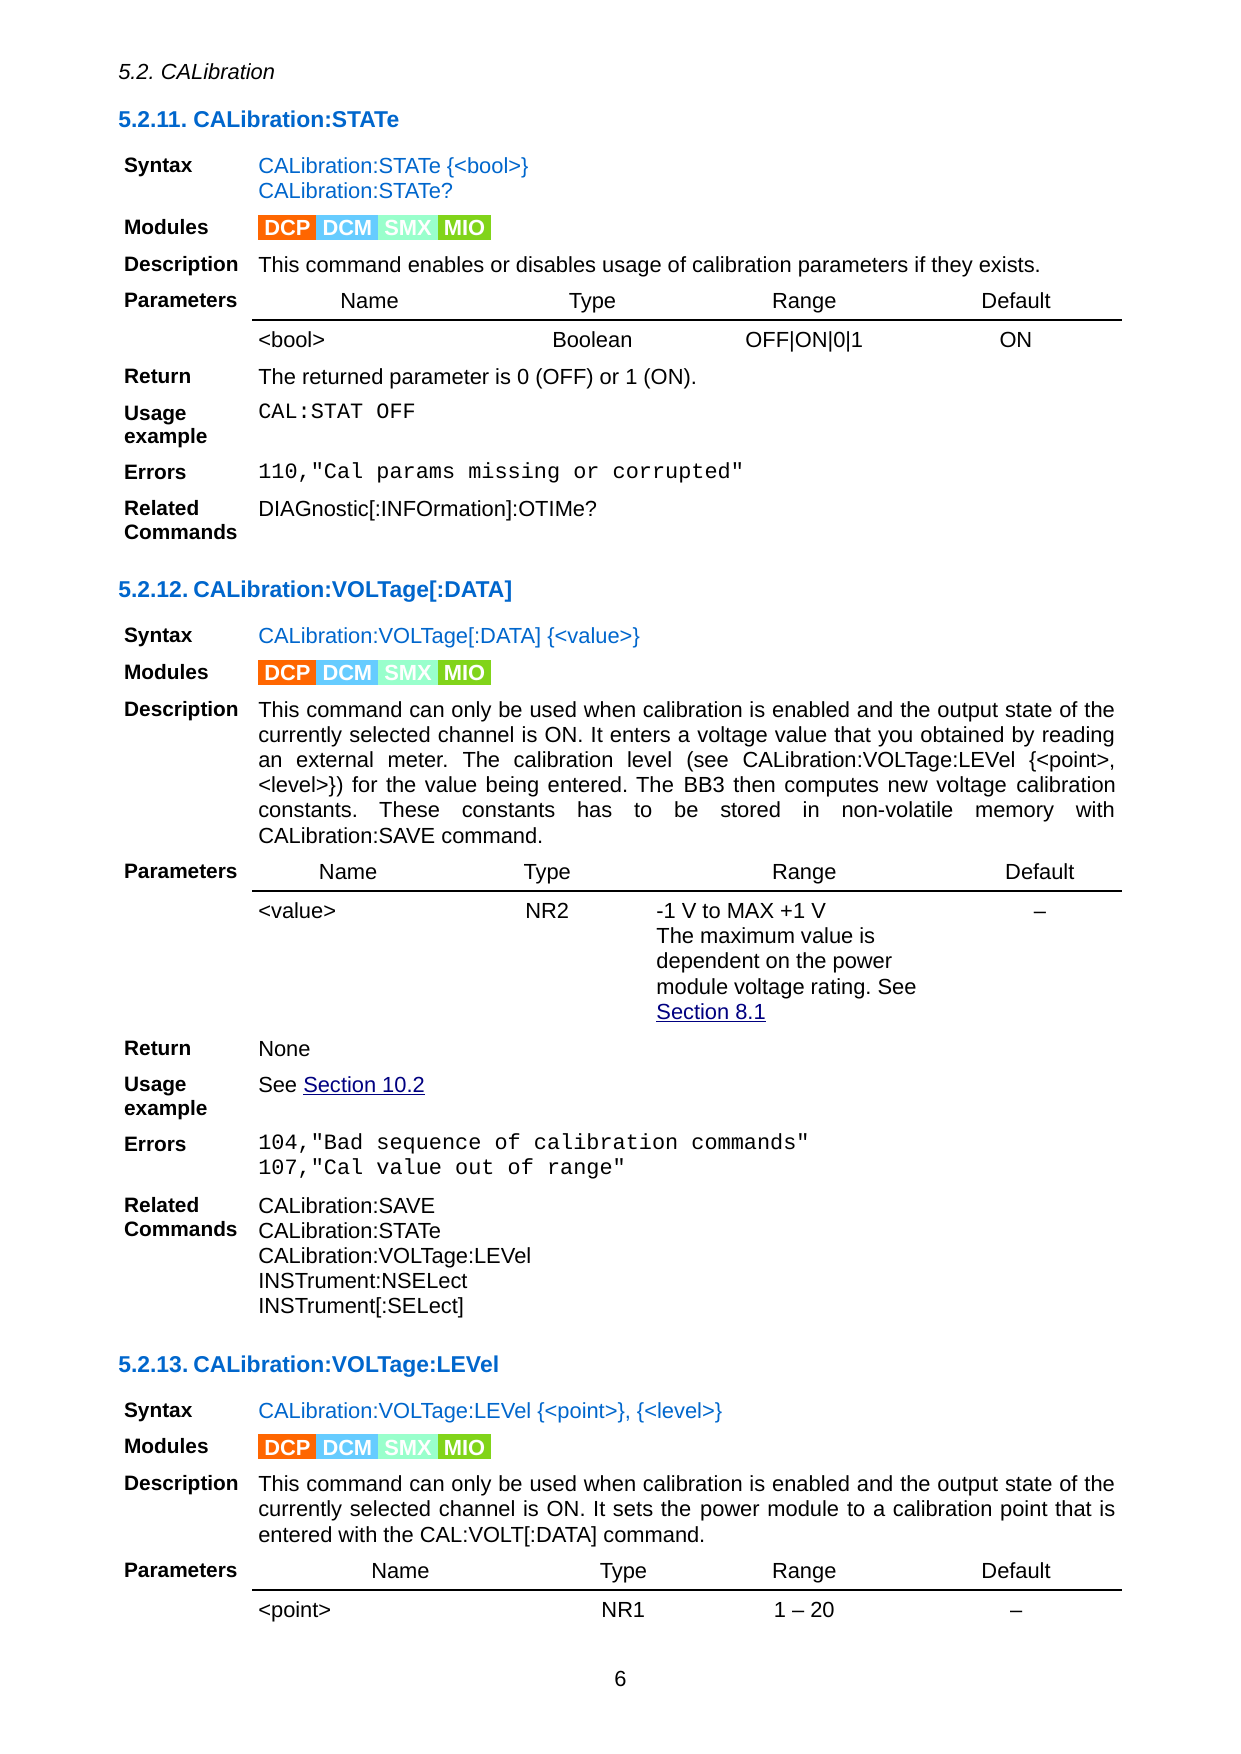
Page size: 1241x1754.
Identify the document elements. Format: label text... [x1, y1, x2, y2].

table_cell NR2 [444, 892, 650, 1030]
table_cell Range [650, 854, 958, 890]
subtitle CALibration:VOLTage[:DATA] [118, 576, 1122, 603]
table_cell Type [486, 283, 698, 319]
table_cell Usage example [118, 1066, 252, 1126]
table_header Syntax [118, 148, 252, 209]
table_cell The returned parameter is 0 (OFF) or 1 (ON). [252, 358, 1122, 395]
table_cell Description [118, 691, 252, 853]
table_cell Return [118, 358, 252, 395]
table_cell – [910, 1591, 1122, 1628]
table_cell <bool> [252, 321, 486, 358]
table_cell None [252, 1030, 1122, 1066]
table_cell Parameters [118, 283, 252, 358]
table_cell ON [910, 321, 1122, 358]
table_header Syntax [118, 618, 252, 654]
table_cell Return [118, 1030, 252, 1066]
table_header CALibration:VOLTage[:DATA] {<value>} [252, 618, 1122, 654]
table_cell Related Commands [118, 1187, 252, 1324]
table_cell <point> [252, 1591, 548, 1628]
table_cell OFF|ON|0|1 [698, 321, 910, 358]
table_cell – [958, 892, 1122, 1030]
table_cell Name [252, 283, 486, 319]
table_cell Modules [118, 1429, 252, 1465]
table_cell 110,"Cal params missing or corrupted" [252, 454, 1122, 490]
table_cell 104,"Bad sequence of calibration commands" 107,"Cal value out of range" [252, 1126, 1122, 1187]
table_header Syntax [118, 1392, 252, 1429]
subtitle CALibration:VOLTage:LEVel [118, 1351, 1122, 1377]
table_cell 1 – 20 [698, 1591, 910, 1628]
table_cell DCP DCM SMX MIO [252, 1429, 1122, 1465]
table_cell This command can only be used when calibration is enabled and the output state of the currently selected channel is ON. It sets the power module to a calibration point that is entered with the CAL:VOLT[:DATA] command. [252, 1465, 1122, 1552]
table_cell Range [698, 1553, 910, 1589]
table_cell Type [548, 1553, 698, 1589]
table_cell Boolean [486, 321, 698, 358]
table_cell Modules [118, 654, 252, 691]
table_cell Parameters [118, 1553, 252, 1628]
table_cell <value> [252, 892, 443, 1030]
table_cell Description [118, 246, 252, 283]
table_cell Modules [118, 209, 252, 246]
table_cell Type [444, 854, 650, 890]
table_header CALibration:STATe {<bool>} CALibration:STATe? [252, 148, 1122, 209]
table_cell Errors [118, 454, 252, 490]
table_cell This command enables or disables usage of calibration parameters if they exists. [252, 246, 1122, 283]
table_cell Parameters [118, 854, 252, 1030]
table_cell DIAGnostic[:INFOrmation]:OTIMe? [252, 490, 1122, 550]
table_cell Name [252, 854, 443, 890]
table_cell DCP DCM SMX MIO [252, 654, 1122, 691]
subtitle CALibration:STATe [118, 106, 1122, 133]
table_cell Usage example [118, 395, 252, 454]
table_cell Default [910, 283, 1122, 319]
table_cell Default [958, 854, 1122, 890]
table_cell See Section 10.2 [252, 1066, 1122, 1126]
table_header CALibration:VOLTage:LEVel {<point>}, {<level>} [252, 1392, 1122, 1429]
table_cell Description [118, 1465, 252, 1552]
table_cell DCP DCM SMX MIO [252, 209, 1122, 246]
table_cell This command can only be used when calibration is enabled and the output state of the currently selected channel is ON. It enters a voltage value that you obtained by reading an external meter. The calibration level (see CALibration:VOLTage:LEVel {<point>, <level>}) for the value being entered. The BB3 then computes new voltage calibration constants. These constants has to be stored in non-volatile memory with CALibration:SAVE command. [252, 691, 1122, 853]
table_cell -1 V to MAX +1 V The maximum value is dependent on the power module voltage rating. See Section 8.1 [650, 892, 958, 1030]
table_cell Name [252, 1553, 548, 1589]
table_cell CALibration:SAVE CALibration:STATe CALibration:VOLTage:LEVel INSTrument:NSELect INSTrument[:SELect] [252, 1187, 1122, 1324]
table_cell Errors [118, 1126, 252, 1187]
table_cell Related Commands [118, 490, 252, 550]
table_cell Default [910, 1553, 1122, 1589]
table_cell Range [698, 283, 910, 319]
table_cell NR1 [548, 1591, 698, 1628]
table_cell CAL:STAT OFF [252, 395, 1122, 454]
